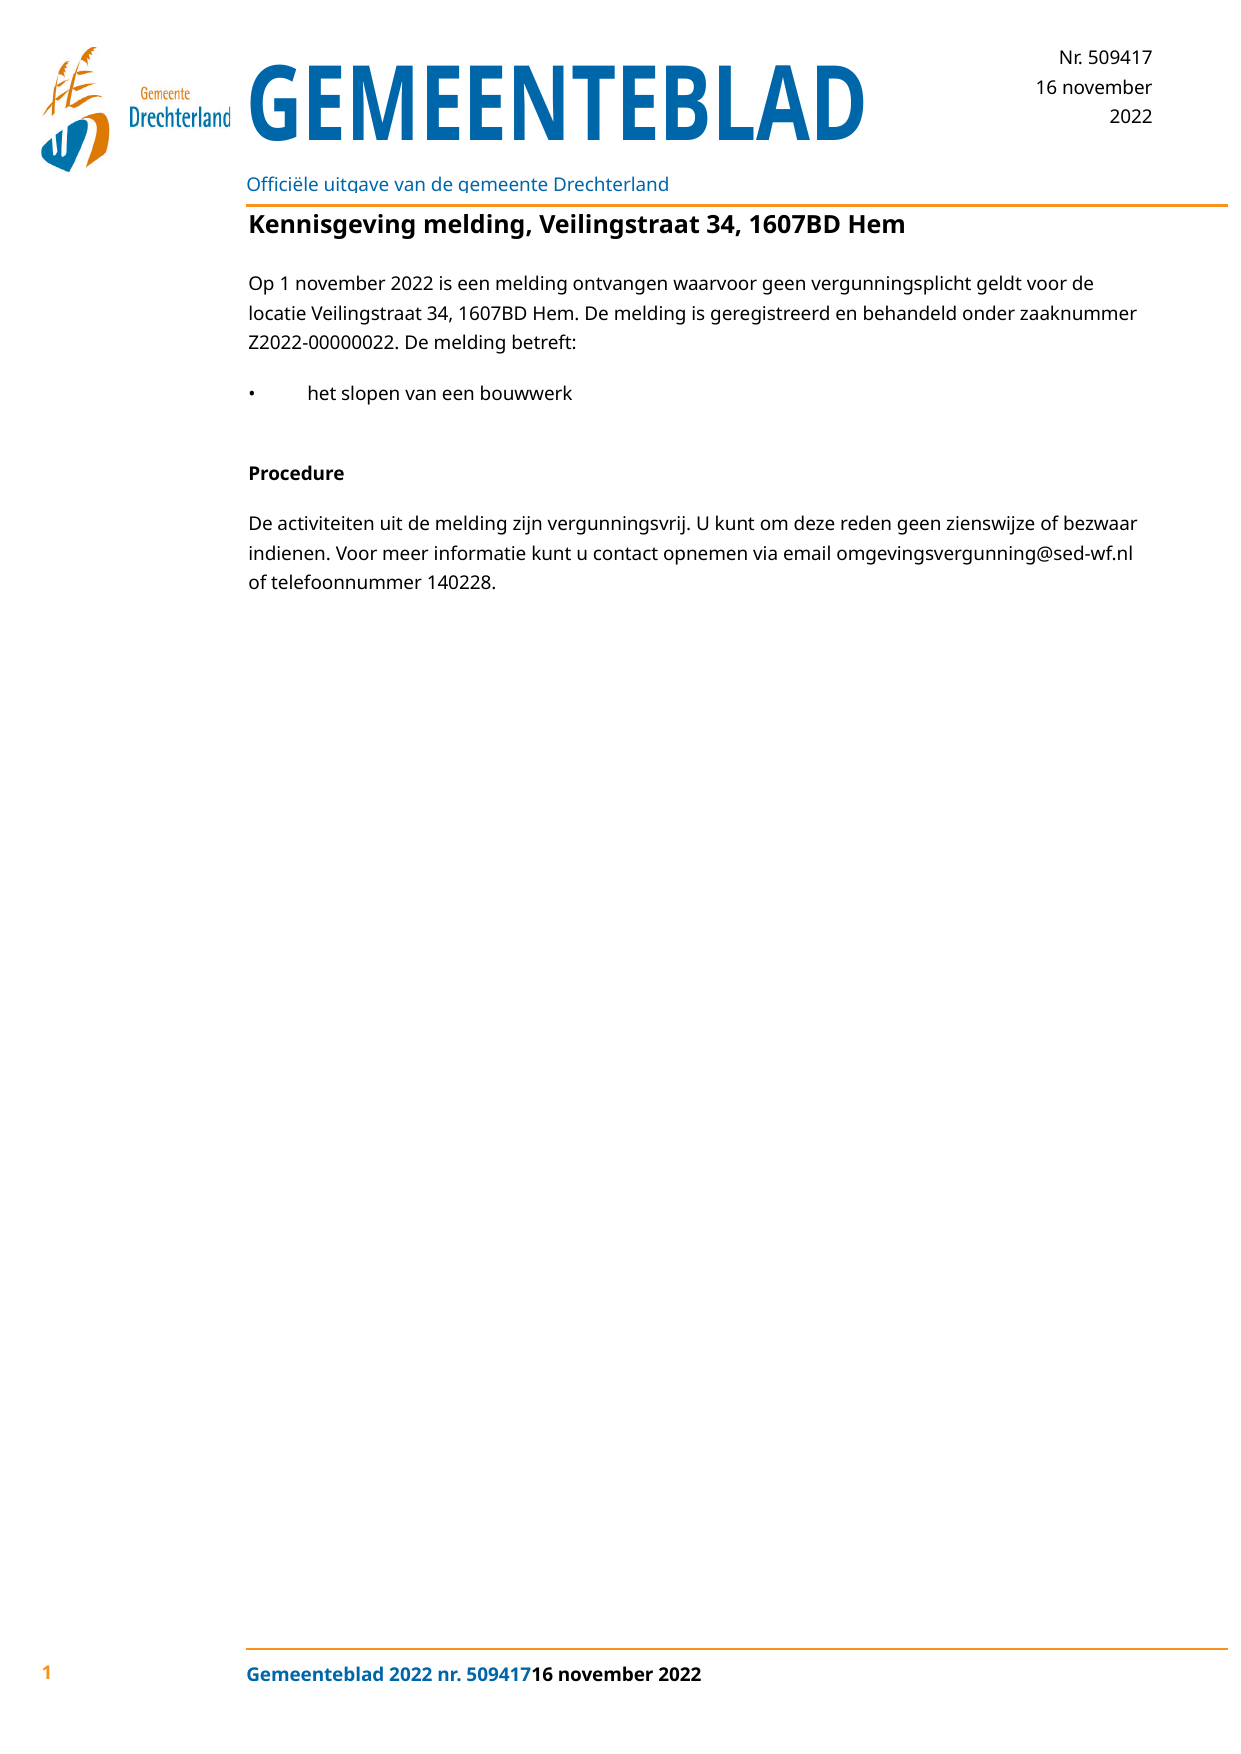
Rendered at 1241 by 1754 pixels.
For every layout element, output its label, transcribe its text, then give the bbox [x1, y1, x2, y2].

text Op 1 november 2022 is een melding ontvangen waarvoor geen vergunningsplicht geldt voor de locatie Veilingstraat 34, 1607BD Hem. De melding is geregistreerd en behandeld onder zaaknummer Z2022-00000022. De melding betreft: [248, 270, 1152, 355]
text Procedure [248, 460, 1152, 486]
list het slopen van een bouwwerk [248, 380, 1152, 406]
picture [41, 158, 64, 172]
picture [41, 47, 231, 172]
text De activiteiten uit de melding zijn vergunningsvrij. U kunt om deze reden geen zienswijze of bezwaar indienen. Voor meer informatie kunt u contact opnemen via email omgevingsvergunning@sed-wf.nl of telefoonnummer 140228. [248, 510, 1152, 595]
picture [226, 115, 231, 124]
text Kennisgeving melding, Veilingstraat 34, 1607BD Hem [248, 207, 1152, 241]
